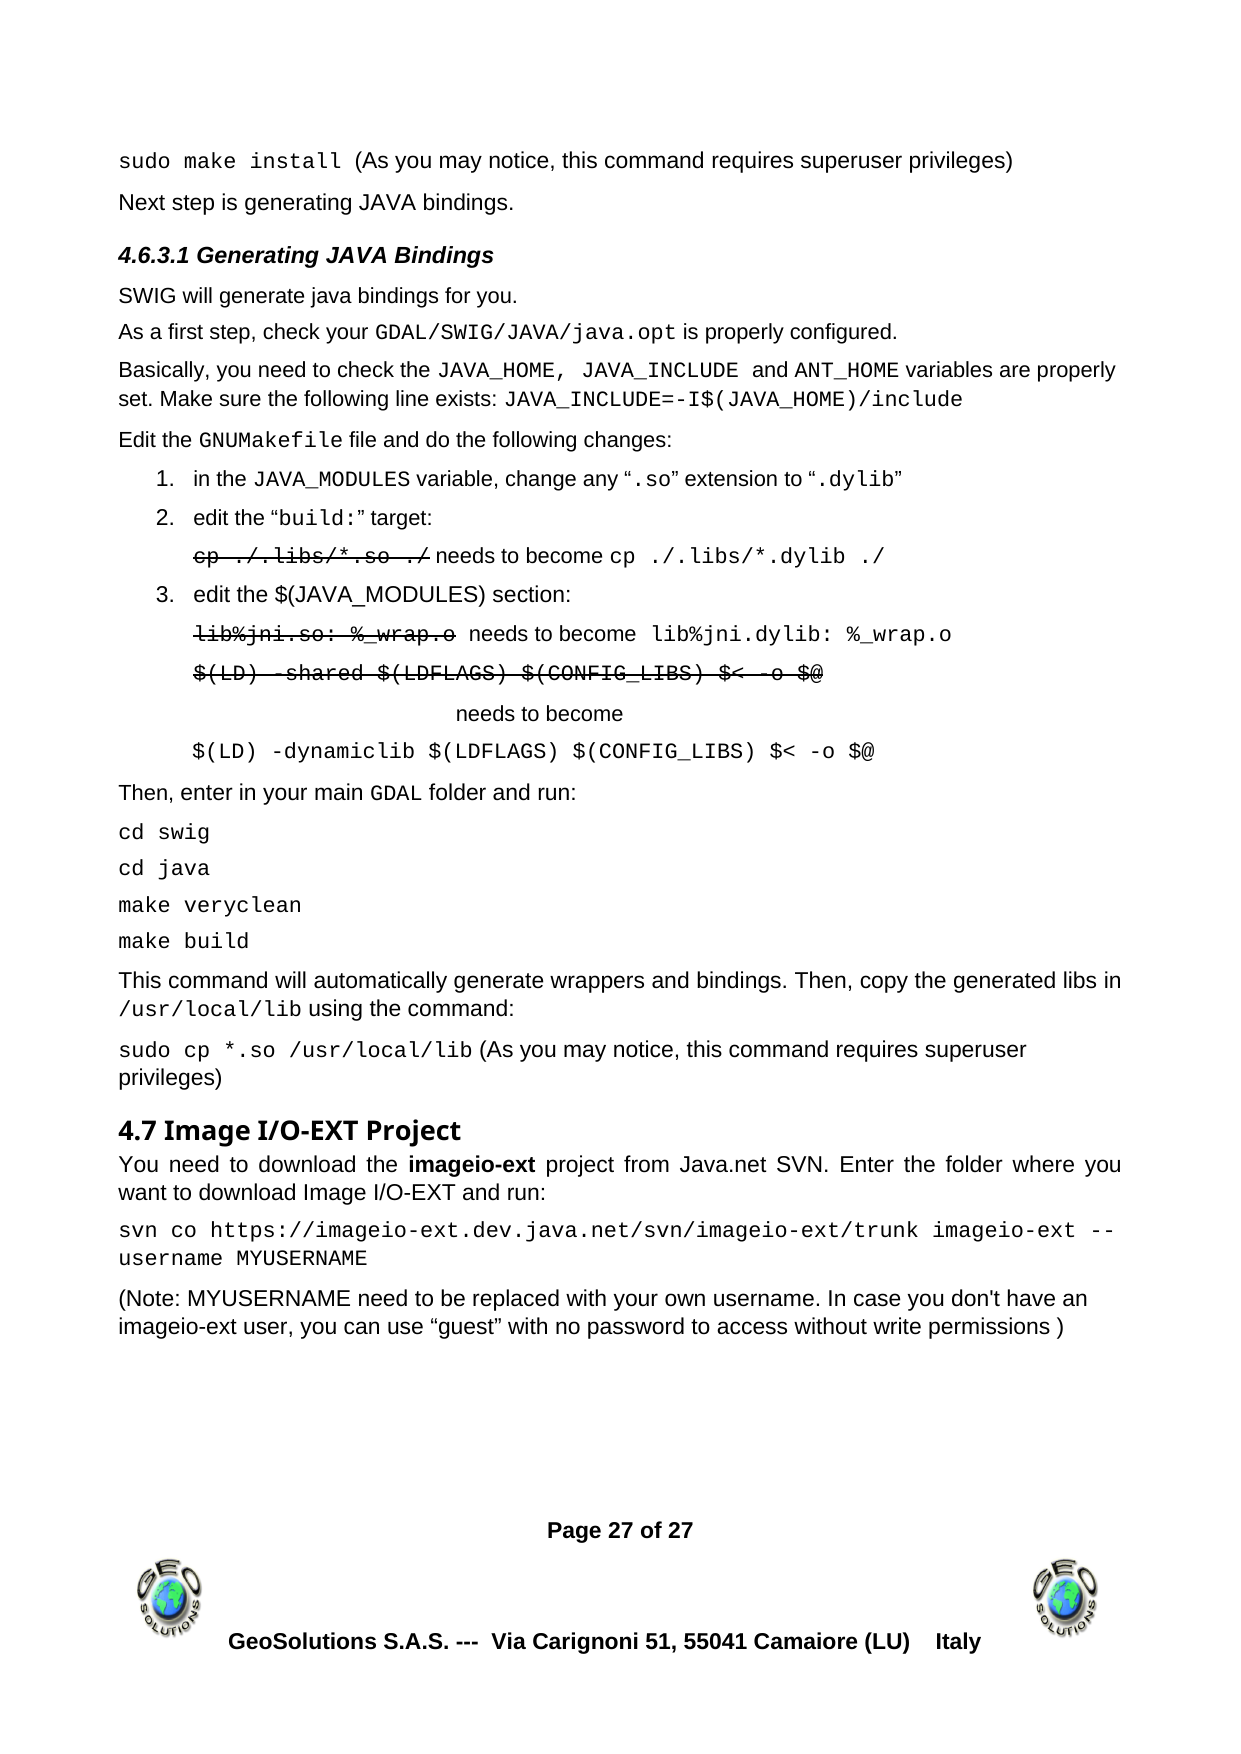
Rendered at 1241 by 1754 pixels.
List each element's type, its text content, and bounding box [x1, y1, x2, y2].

list cp ./.libs/*.so ./ needs to become cp ./.libs/*.dylib ./ [156, 544, 1122, 570]
text You need to download the imageio-ext project from Java.net SVN. Enter the folder where you want to download Image I/O-EXT and run: [118, 1151, 1122, 1205]
text cd java [118, 858, 1122, 882]
list in the JAVA_MODULES variable, change any “.so” extension to “.dylib” [156, 466, 1122, 493]
text cd swig [118, 821, 1122, 846]
text (Note: MYUSERNAME need to be replaced with your own username. In case you don't have an imageio-ext user, you can use “guest” with no password to access without write permissions ) [118, 1286, 1122, 1339]
list edit the “build:” target: [156, 505, 1122, 532]
text sudo make install (As you may notice, this command requires superuser privileges) [118, 148, 1122, 175]
list lib%jni.so: %_wrap.o needs to become lib%jni.dylib: %_wrap.o [156, 622, 1122, 648]
text $(LD) -dynamiclib $(LDFLAGS) $(CONFIG_LIBS) $< -o $@ [118, 740, 1122, 765]
text Basically, you need to check the JAVA_HOME, JAVA_INCLUDE and ANT_HOME variables are properly set. Make sure the following line exists: JAVA_INCLUDE=-I$(JAVA_HOME)/include [118, 358, 1122, 413]
list needs to become [418, 701, 1122, 726]
picture [1030, 1552, 1101, 1641]
text sudo cp *.so /usr/local/lib (As you may notice, this command requires superuser privileges) [118, 1037, 1122, 1090]
text SWIG will generate java bindings for you. [118, 284, 1122, 308]
subtitle Generating JAVA Bindings [118, 242, 1122, 268]
text Next step is generating JAVA bindings. [118, 189, 1122, 215]
text Edit the GNUMakefile file and do the following changes: [118, 427, 1122, 454]
text Then, enter in your main GDAL folder and run: [118, 779, 1122, 807]
list edit the $(JAVA_MODULES) section: [156, 582, 1122, 607]
text make build [118, 931, 1122, 956]
text As a first step, check your GDAL/SWIG/JAVA/java.opt is properly configured. [118, 320, 1122, 346]
subtitle Image I/O-EXT Project [118, 1111, 1122, 1148]
text make veryclean [118, 894, 1122, 919]
picture [134, 1552, 205, 1641]
text svn co https://imageio-ext.dev.java.net/svn/imageio-ext/trunk imageio-ext --username MYUSERNAME [118, 1219, 1122, 1271]
text This command will automatically generate wrappers and bindings. Then, copy the generated libs in /usr/local/lib using the command: [118, 967, 1122, 1023]
list $(LD) -shared $(LDFLAGS) $(CONFIG_LIBS) $< -o $@ [156, 662, 1122, 687]
